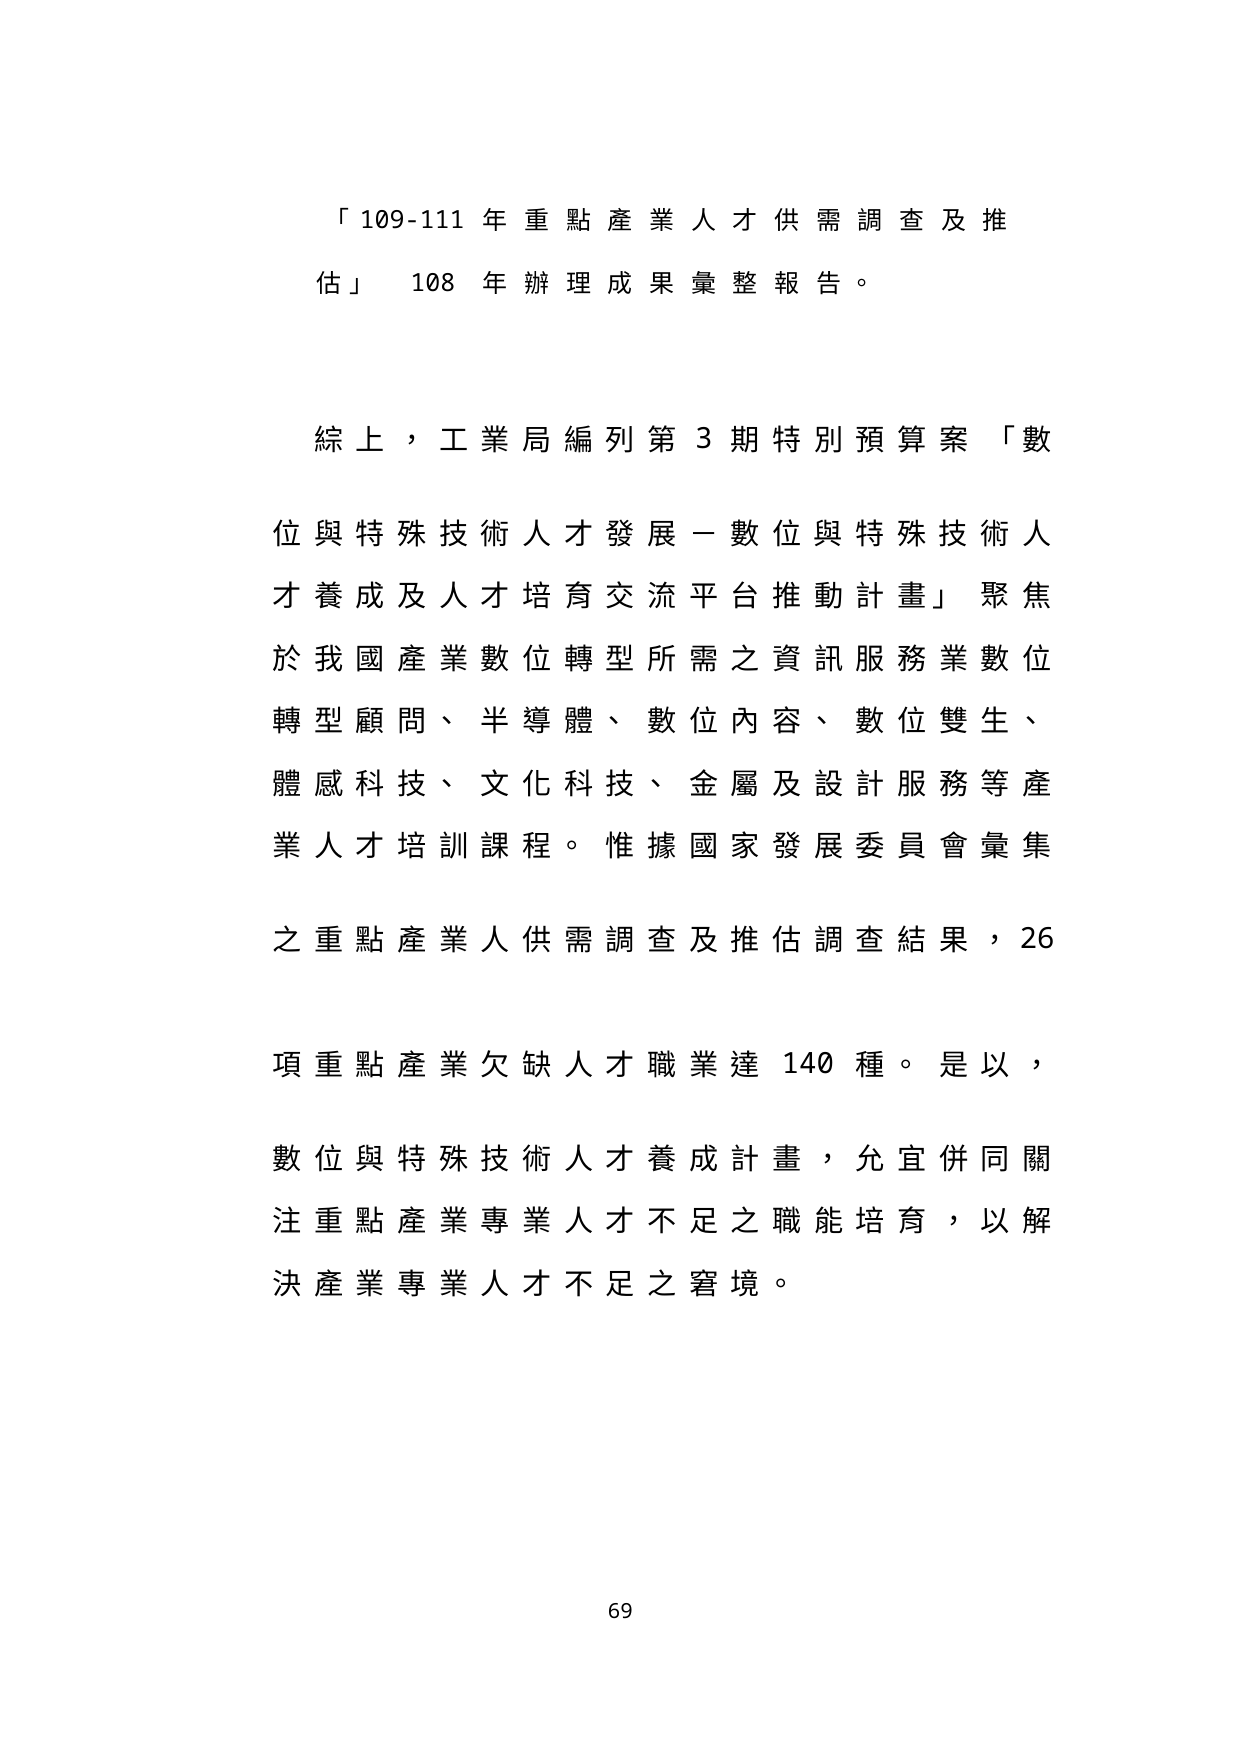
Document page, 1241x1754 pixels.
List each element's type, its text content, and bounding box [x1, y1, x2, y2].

text 綜上，工業局編列第3期特別預算案「數位與特殊技術人才發展－數位與特殊技術人才養成及人才培育交流平台推動計畫」聚焦於我國產業數位轉型所需之資訊服務業數位轉型顧問、半導體、數位內容、數位雙生、體感科技、文化科技、金屬及設計服務等產業人才培訓課程。惟據國家發展委員會彙集之重點產業人供需調查及推估調查結果，26項重點產業欠缺人才職業達140種。是以，數位與特殊技術人才養成計畫，允宜併同關注重點產業專業人才不足之職能培育，以解決產業專業人才不足之窘境。 [242, 365, 1058, 1302]
text 「109-111年重點產業人才供需調查及推估」108年辦理成果彙整報告。 [184, 177, 1058, 302]
